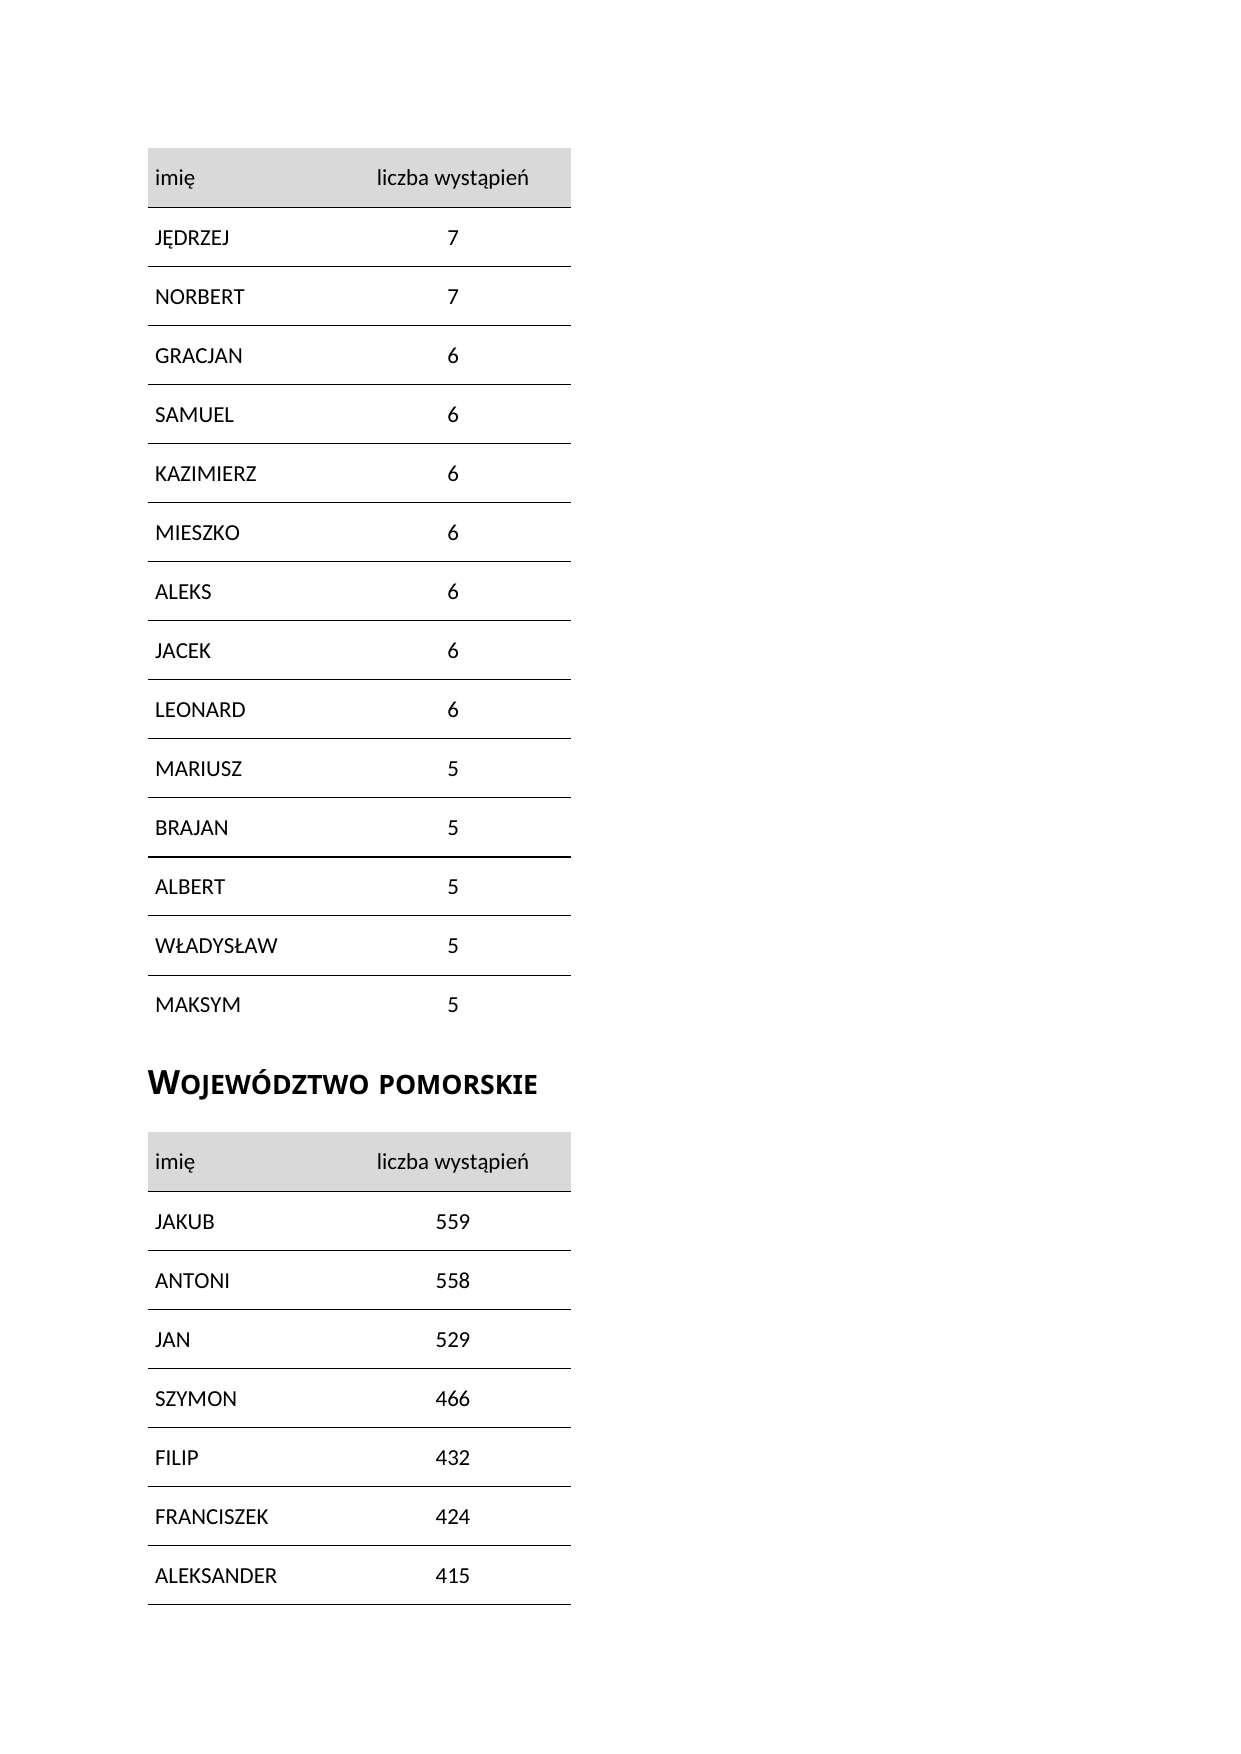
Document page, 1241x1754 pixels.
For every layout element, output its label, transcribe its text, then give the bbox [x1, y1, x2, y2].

table_cell BRAJAN [148, 798, 335, 856]
table_cell FILIP [148, 1428, 335, 1486]
table_cell 5 [335, 916, 571, 974]
table_cell JAN [148, 1310, 335, 1368]
table_cell 559 [335, 1192, 571, 1250]
table_header imię [148, 1132, 335, 1191]
table_cell SAMUEL [148, 385, 335, 443]
table_cell 529 [335, 1310, 571, 1368]
table_cell 432 [335, 1428, 571, 1486]
table_cell 6 [335, 385, 571, 443]
table_cell JAKUB [148, 1192, 335, 1250]
table_cell 415 [335, 1546, 571, 1604]
table_cell 7 [335, 208, 571, 266]
table_cell MIESZKO [148, 503, 335, 561]
table_cell JACEK [148, 621, 335, 679]
table_cell 6 [335, 621, 571, 679]
table_cell GRACJAN [148, 326, 335, 384]
table_cell 6 [335, 326, 571, 384]
table_header liczba wystąpień [335, 148, 571, 207]
table_cell 6 [335, 503, 571, 561]
table_cell ALEKS [148, 562, 335, 620]
table_cell 6 [335, 562, 571, 620]
table_cell LEONARD [148, 680, 335, 738]
table_cell SZYMON [148, 1369, 335, 1427]
table_cell MAKSYM [148, 976, 335, 1033]
table_cell KAZIMIERZ [148, 444, 335, 502]
table_cell JĘDRZEJ [148, 208, 335, 266]
table_cell 466 [335, 1369, 571, 1427]
table_cell MARIUSZ [148, 739, 335, 797]
table_cell 5 [335, 739, 571, 797]
table_cell 6 [335, 680, 571, 738]
table_cell 5 [335, 858, 571, 915]
table_cell WŁADYSŁAW [148, 916, 335, 974]
table_header imię [148, 148, 335, 207]
table_cell 7 [335, 267, 571, 325]
table_cell 424 [335, 1487, 571, 1545]
table_cell ALBERT [148, 858, 335, 915]
table_cell 558 [335, 1251, 571, 1309]
table_cell 6 [335, 444, 571, 502]
table_cell FRANCISZEK [148, 1487, 335, 1545]
subtitle Województwo pomorskie [148, 1058, 1093, 1104]
table_cell ANTONI [148, 1251, 335, 1309]
table_cell 5 [335, 798, 571, 856]
table_cell ALEKSANDER [148, 1546, 335, 1604]
table_header liczba wystąpień [335, 1132, 571, 1191]
table_cell 5 [335, 976, 571, 1033]
table_cell NORBERT [148, 267, 335, 325]
